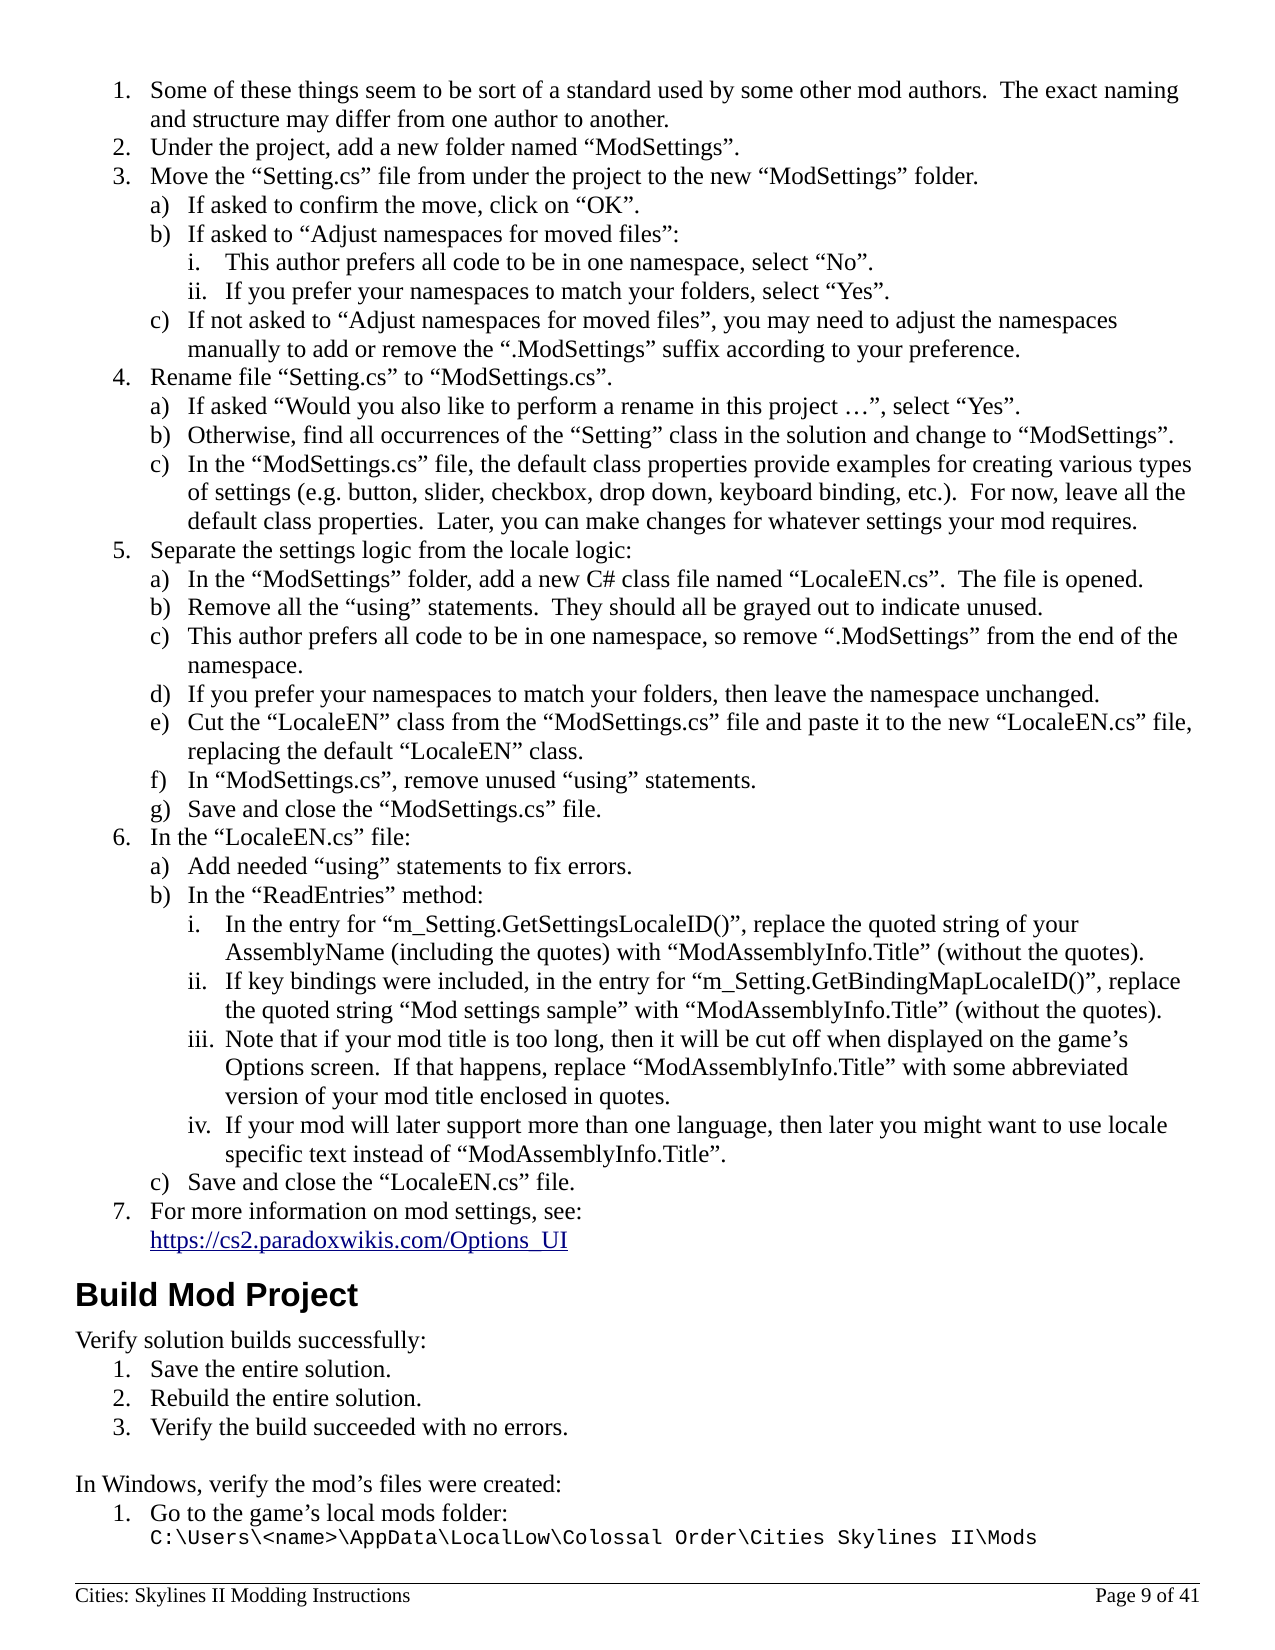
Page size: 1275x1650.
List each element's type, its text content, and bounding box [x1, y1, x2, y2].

list Under the project, add a new folder named “ModSettings”. [112, 132, 1200, 161]
list For more information on mod settings, see: https://cs2.paradoxwikis.com/Options_UI [112, 1196, 1200, 1254]
list Verify the build succeeded with no errors. [112, 1412, 1200, 1441]
list If asked “Would you also like to perform a rename in this project …”, select “Yes”. [150, 391, 1200, 420]
list This author prefers all code to be in one namespace, select “No”. [187, 247, 1200, 276]
text Verify solution builds successfully: [75, 1326, 1200, 1354]
list Remove all the “using” statements. They should all be grayed out to indicate unused. [150, 592, 1200, 621]
list If you prefer your namespaces to match your folders, then leave the namespace unchanged. [150, 679, 1200, 707]
list In the entry for “m_Setting.GetSettingsLocaleID()”, replace the quoted string of your AssemblyName (including the quotes) with “ModAssemblyInfo.Title” (without the quotes). [187, 909, 1200, 966]
list If key bindings were included, in the entry for “m_Setting.GetBindingMapLocaleID()”, replace the quoted string “Mod settings sample” with “ModAssemblyInfo.Title” (without the quotes). [187, 966, 1200, 1024]
list In the “ModSettings.cs” file, the default class properties provide examples for creating various types of settings (e.g. button, slider, checkbox, drop down, keyboard binding, etc.). For now, leave all the default class properties. Later, you can make changes for whatever settings your mod requires. [150, 449, 1200, 535]
list Otherwise, find all occurrences of the “Setting” class in the solution and change to “ModSettings”. [150, 420, 1200, 449]
list In the “ReadEntries” method: [150, 880, 1200, 909]
list Save and close the “LocaleEN.cs” file. [150, 1167, 1200, 1196]
list If your mod will later support more than one language, then later you might want to use locale specific text instead of “ModAssemblyInfo.Title”. [187, 1110, 1200, 1167]
list If asked to “Adjust namespaces for moved files”: [150, 219, 1200, 247]
list This author prefers all code to be in one namespace, so remove “.ModSettings” from the end of the namespace. [150, 621, 1200, 679]
list Rename file “Setting.cs” to “ModSettings.cs”. [112, 362, 1200, 391]
list Save and close the “ModSettings.cs” file. [150, 794, 1200, 822]
list Cut the “LocaleEN” class from the “ModSettings.cs” file and paste it to the new “LocaleEN.cs” file, replacing the default “LocaleEN” class. [150, 707, 1200, 765]
list If you prefer your namespaces to match your folders, select “Yes”. [187, 276, 1200, 305]
list Add needed “using” statements to fix errors. [150, 851, 1200, 880]
list Rebuild the entire solution. [112, 1383, 1200, 1412]
list In “ModSettings.cs”, remove unused “using” statements. [150, 765, 1200, 794]
list If not asked to “Adjust namespaces for moved files”, you may need to adjust the namespaces manually to add or remove the “.ModSettings” suffix according to your preference. [150, 305, 1200, 362]
list Note that if your mod title is too long, then it will be cut off when displayed on the game’s Options screen. If that happens, replace “ModAssemblyInfo.Title” with some abbreviated version of your mod title enclosed in quotes. [187, 1024, 1200, 1110]
list Some of these things seem to be sort of a standard used by some other mod authors. The exact naming and structure may differ from one author to another. [112, 75, 1200, 132]
list Separate the settings logic from the locale logic: [112, 535, 1200, 564]
list Go to the game’s local mods folder: C:\Users\<name>\AppData\LocalLow\Colossal Order\Cities Skylines II\Mods [112, 1498, 1200, 1550]
list If asked to confirm the move, click on “OK”. [150, 190, 1200, 219]
list Move the “Setting.cs” file from under the project to the new “ModSettings” folder. [112, 161, 1200, 190]
subtitle Build Mod Project [75, 1274, 1200, 1313]
list In the “ModSettings” folder, add a new C# class file named “LocaleEN.cs”. The file is opened. [150, 564, 1200, 592]
list In the “LocaleEN.cs” file: [112, 822, 1200, 851]
text In Windows, verify the mod’s files were created: [75, 1469, 1200, 1498]
list Save the entire solution. [112, 1354, 1200, 1383]
